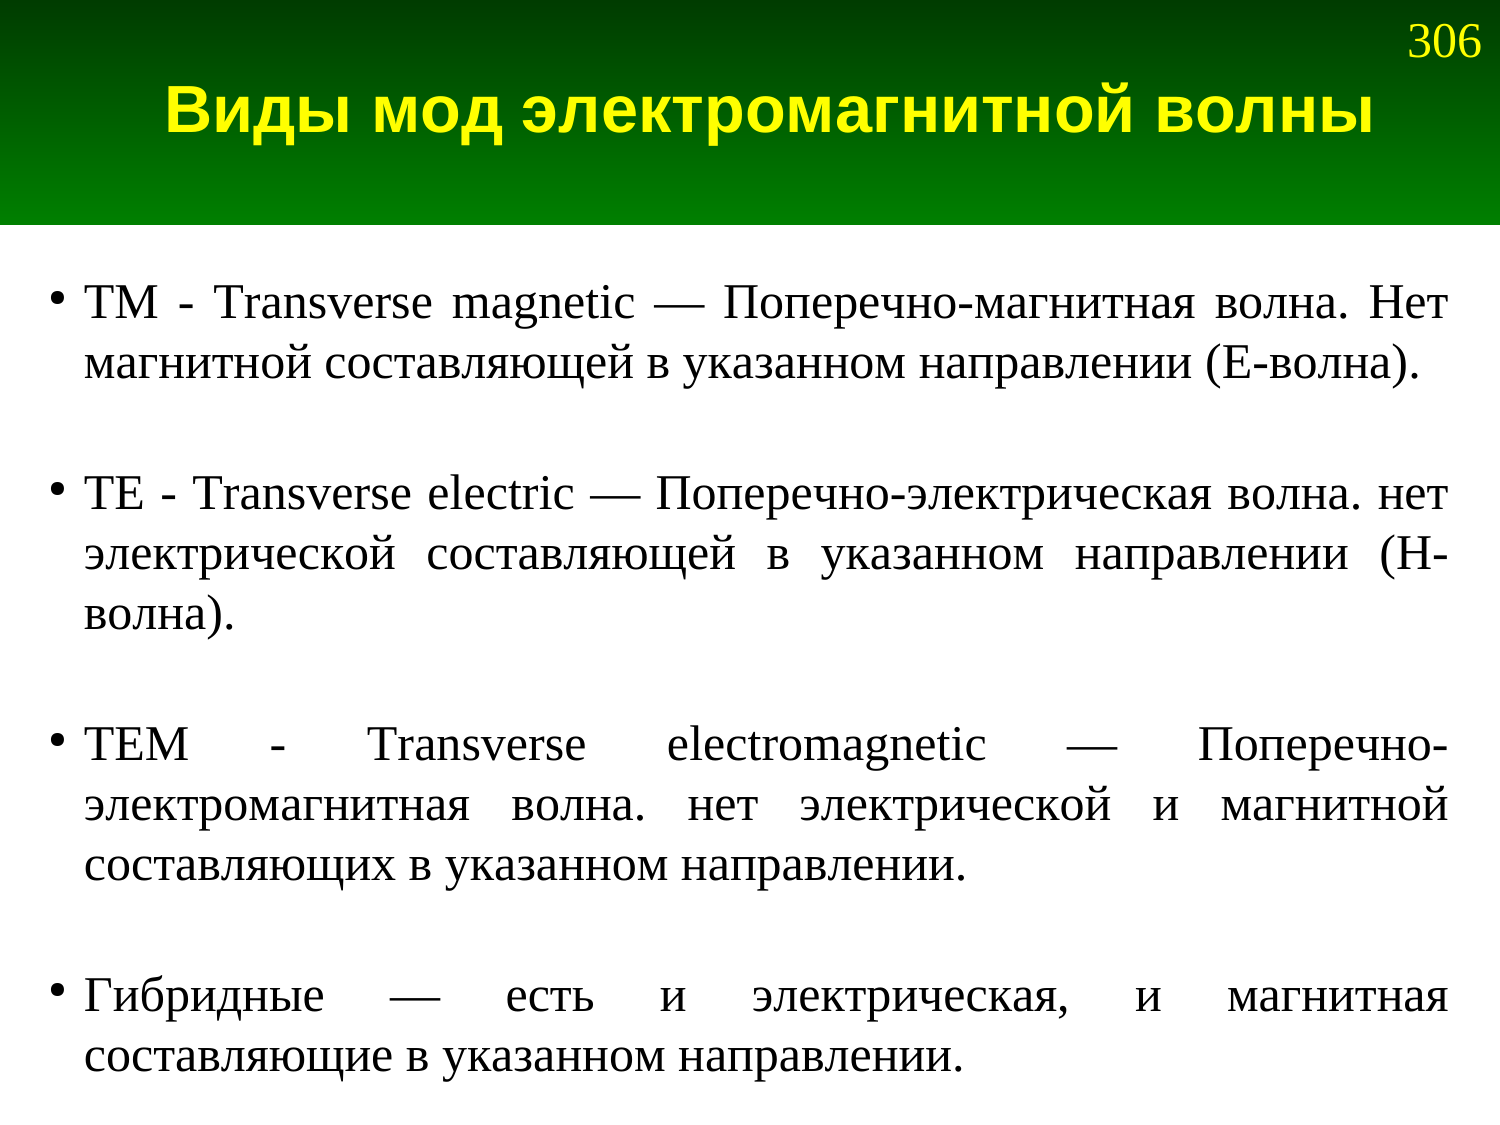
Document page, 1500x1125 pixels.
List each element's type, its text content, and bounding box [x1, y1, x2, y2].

title Виды мод электромагнитной волны [100, 7, 1441, 204]
text_box TM - Transverse magnetic — Поперечно-магнитная волна. Нет магнитной составляющей в указанном направлении (E-волна). TE - Transverse electric — Поперечно-электрическая волна. нет электрической составляющей в указанном направлении (H-волна). TEM - Transverse electromagnetic — Поперечно-электромагнитная волна. нет электрической и магнитной составляющих в указанном направлении. Гибридные — есть и электрическая, и магнитная составляющие в указанном направлении. [33, 261, 1465, 1090]
